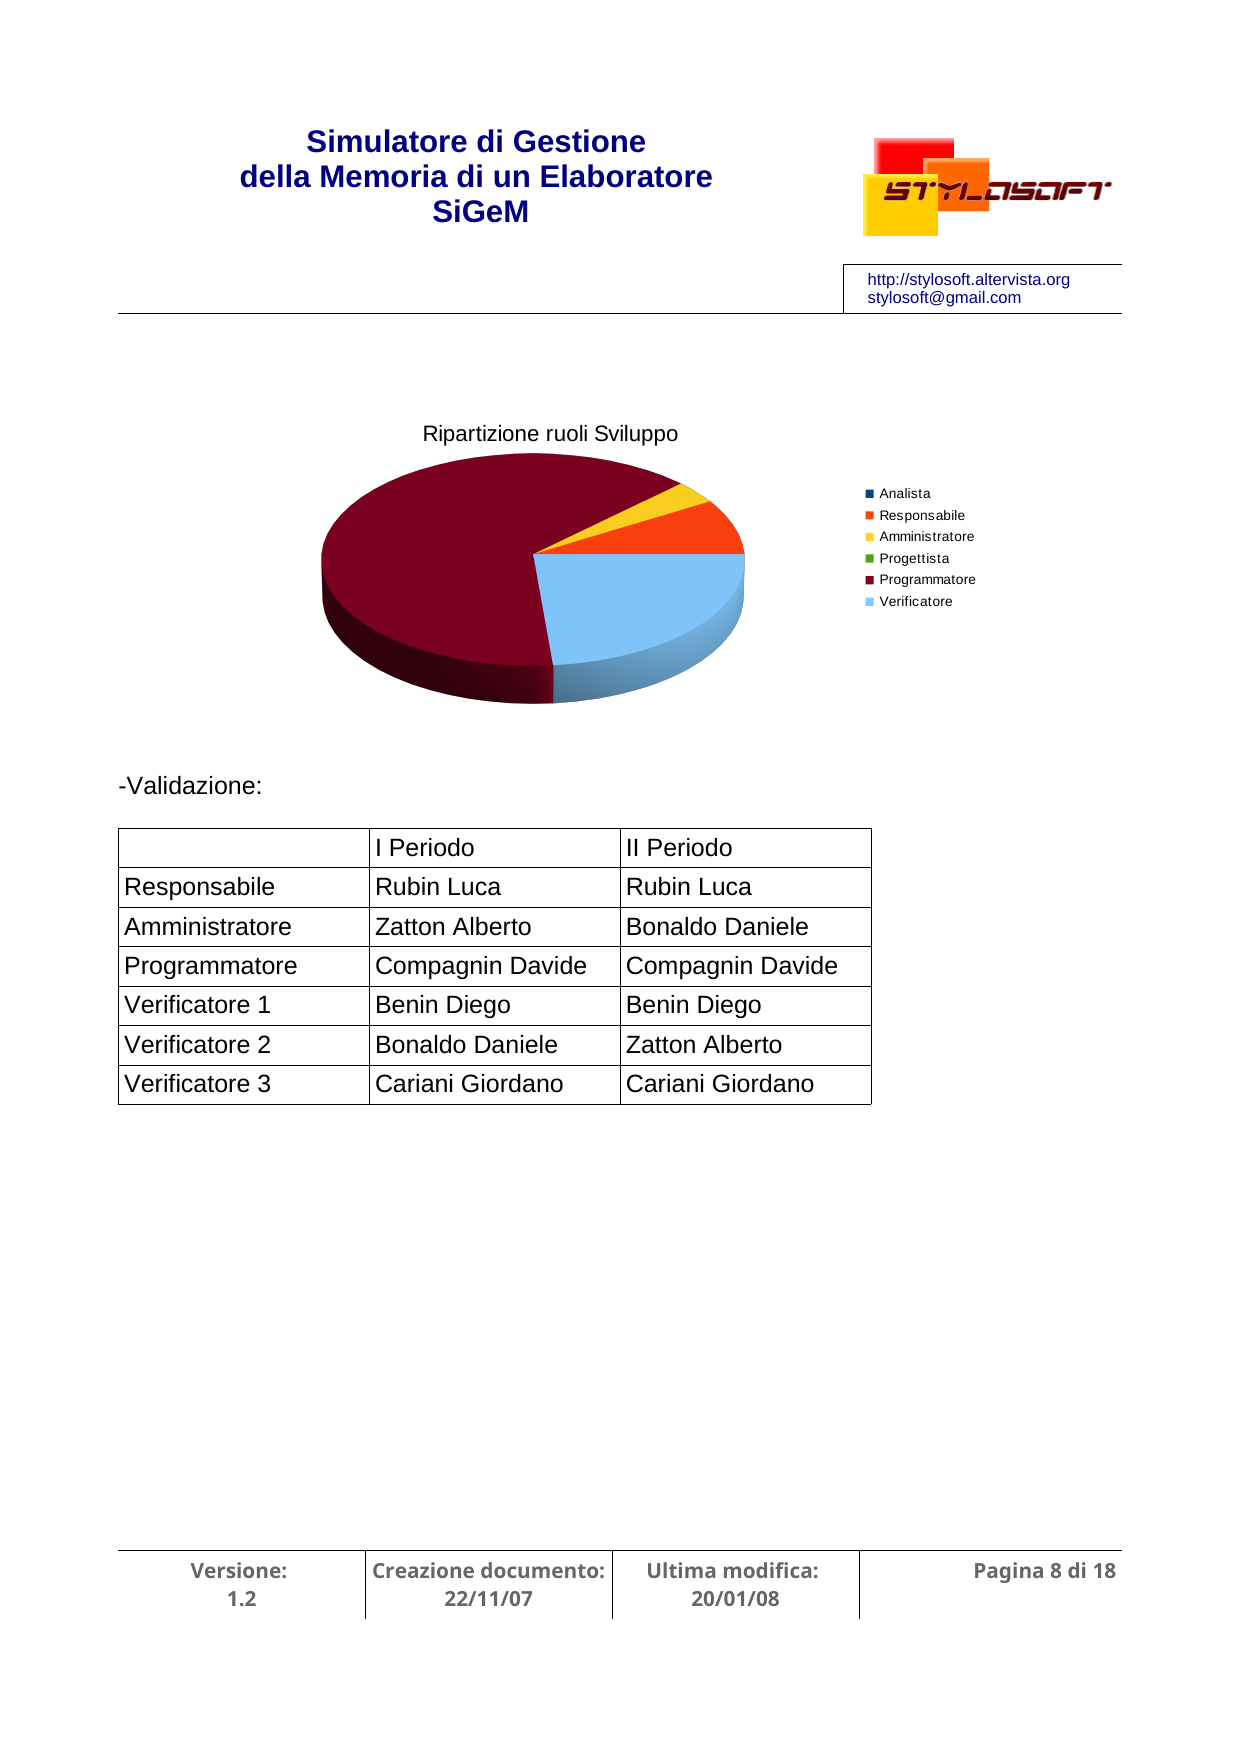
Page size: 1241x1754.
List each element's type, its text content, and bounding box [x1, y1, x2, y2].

table_cell Rubin Luca [621, 868, 871, 907]
table_cell Benin Diego [370, 987, 620, 1025]
table_header [119, 829, 369, 867]
table_cell Responsabile [119, 868, 369, 907]
table_cell Cariani Giordano [621, 1066, 871, 1104]
table_cell Rubin Luca [370, 868, 620, 907]
table_cell Cariani Giordano [370, 1066, 620, 1104]
table_cell Bonaldo Daniele [621, 908, 871, 946]
picture [848, 123, 1117, 247]
table_cell Verificatore 3 [119, 1066, 369, 1104]
text -Validazione: [118, 772, 1122, 800]
table_cell Compagnin Davide [621, 947, 871, 986]
table_cell Verificatore 1 [119, 987, 369, 1025]
table_cell Zatton Alberto [621, 1026, 871, 1064]
table_header II Periodo [621, 829, 871, 867]
table_cell Benin Diego [621, 987, 871, 1025]
table_cell Bonaldo Daniele [370, 1026, 620, 1064]
table_cell Amministratore [119, 908, 369, 946]
table_cell Verificatore 2 [119, 1026, 369, 1064]
table_cell Compagnin Davide [370, 947, 620, 986]
table_header I Periodo [370, 829, 620, 867]
table_cell Zatton Alberto [370, 908, 620, 946]
table_cell Programmatore [119, 947, 369, 986]
